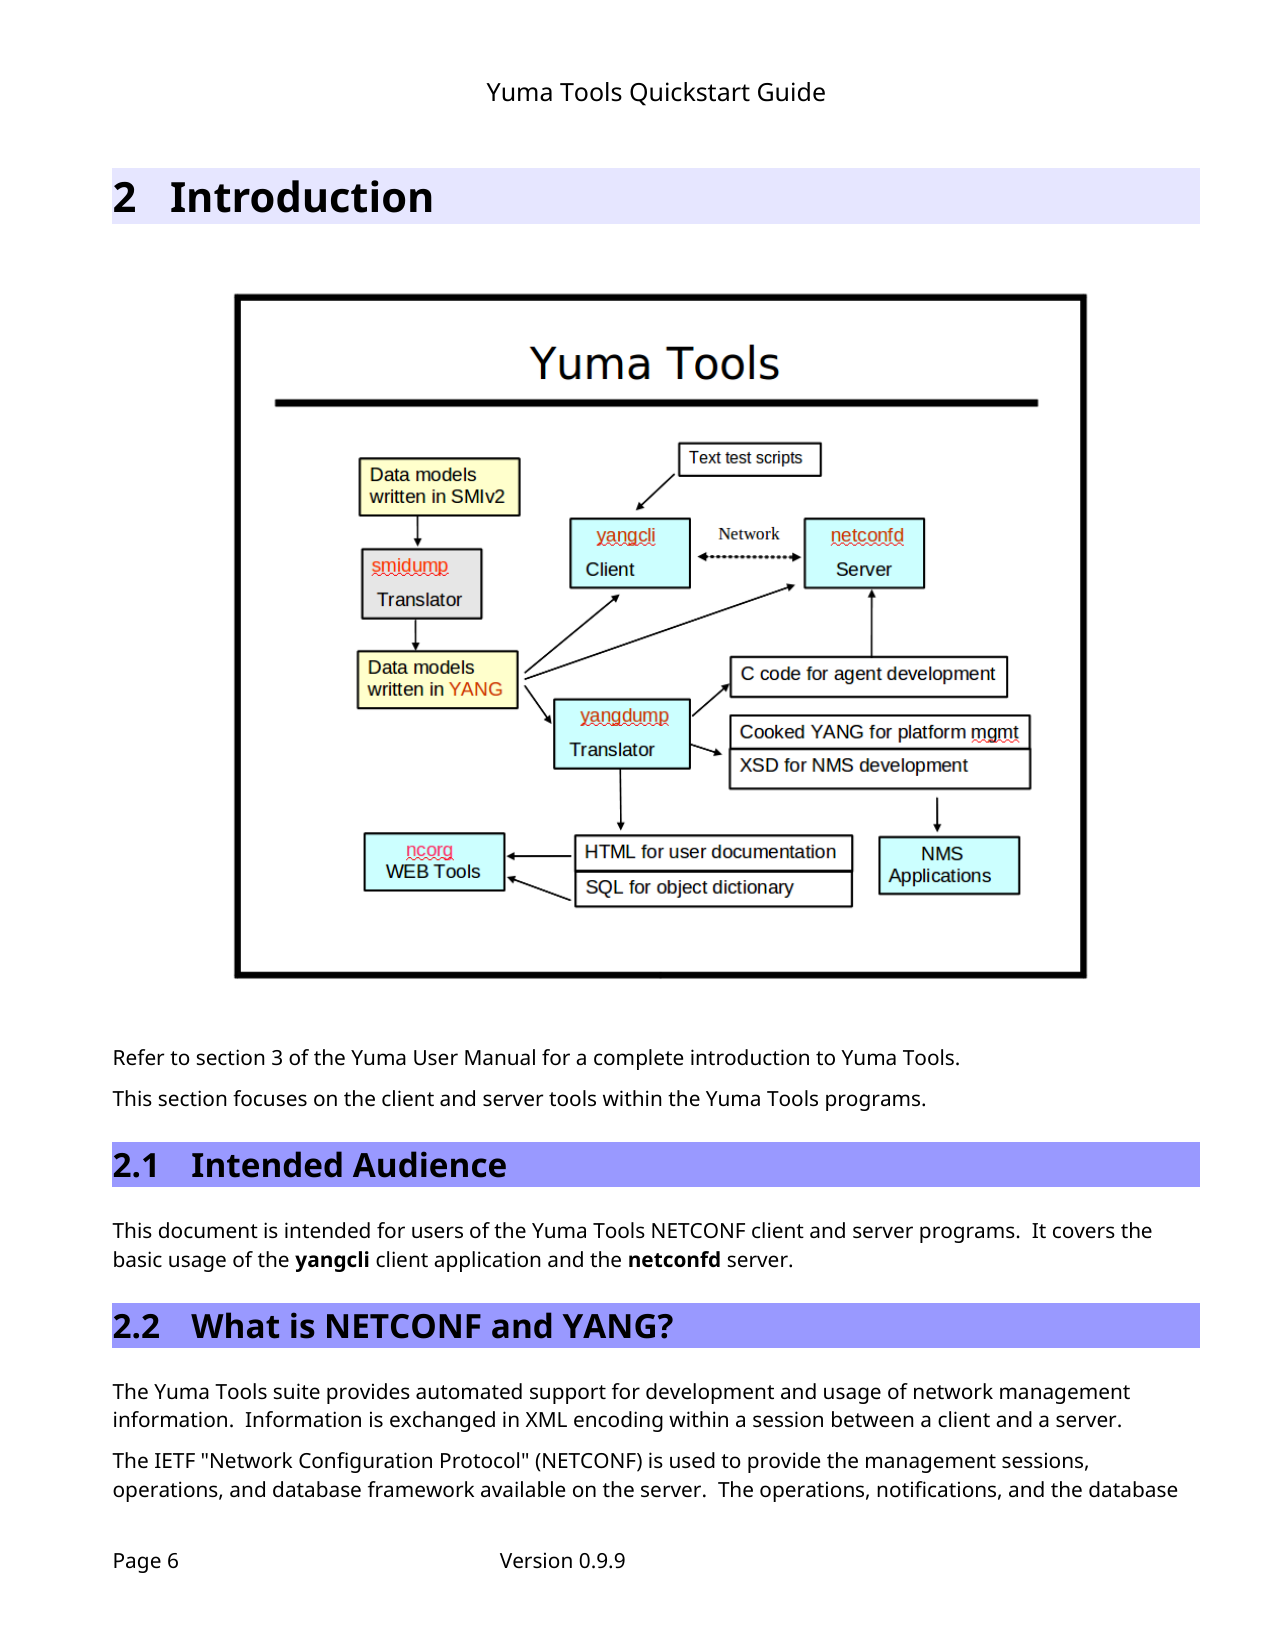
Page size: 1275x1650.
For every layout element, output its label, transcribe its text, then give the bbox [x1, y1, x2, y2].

text This section focuses on the client and server tools within the Yuma Tools programs. [112, 1084, 1200, 1113]
text The IETF "Network Configuration Protocol" (NETCONF) is used to provide the management sessions, operations, and database framework available on the server. The operations, notifications, and the database [112, 1447, 1200, 1503]
picture [170, 253, 1143, 1003]
subtitle Intended Audience [112, 1142, 1200, 1187]
text This document is intended for users of the Yuma Tools NETCONF client and server programs. It covers the basic usage of the yangcli client application and the netconfd server. [112, 1217, 1200, 1273]
text The Yuma Tools suite provides automated support for development and usage of network management information. Information is exchanged in XML encoding within a session between a client and a server. [112, 1377, 1200, 1434]
subtitle What is NETCONF and YANG? [112, 1303, 1200, 1348]
subtitle Introduction [112, 168, 1200, 224]
text Refer to section 3 of the Yuma User Manual for a complete introduction to Yuma Tools. [112, 1043, 1200, 1072]
